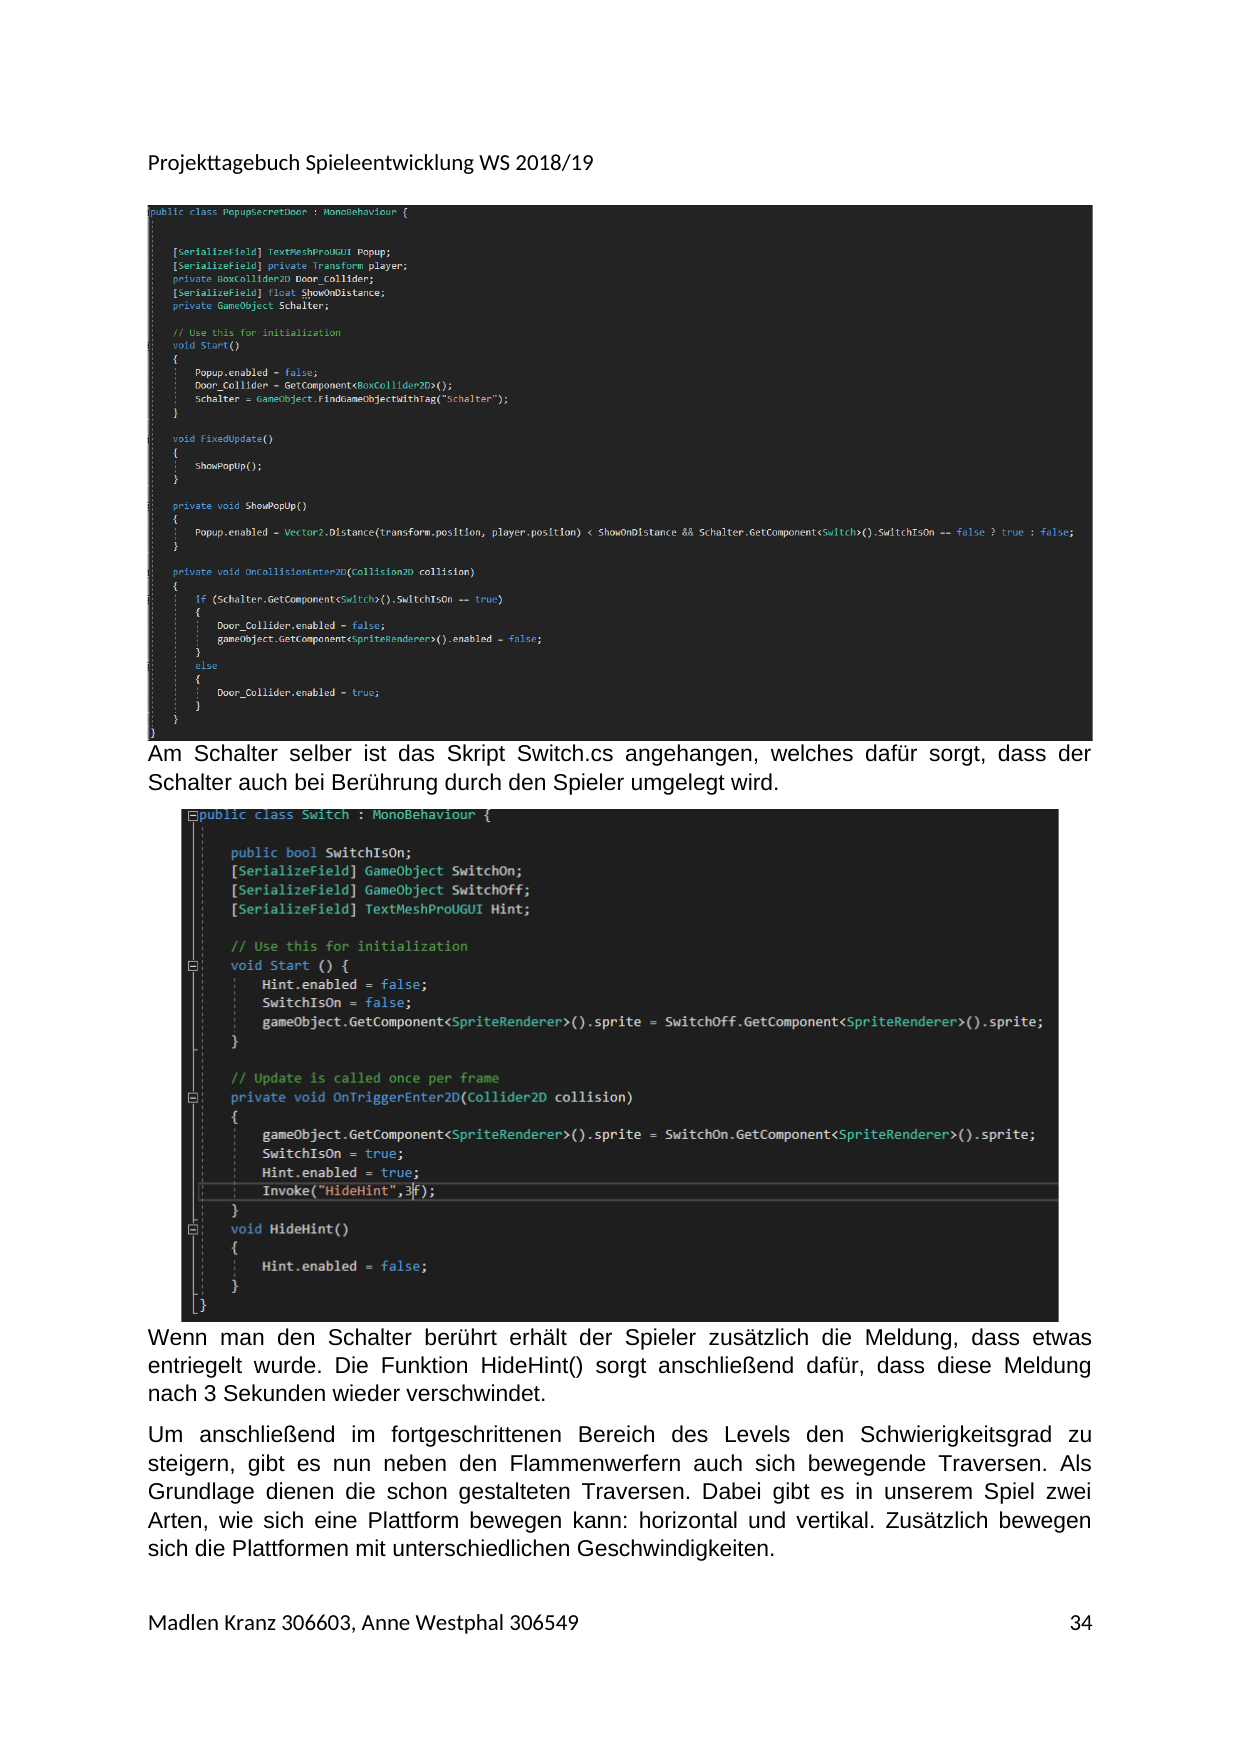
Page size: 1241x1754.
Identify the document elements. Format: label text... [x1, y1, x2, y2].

text Am Schalter selber ist das Skript Switch.cs angehangen, welches dafür sorgt, dass der Schalter auch bei Berührung durch den Spieler umgelegt wird. [148, 741, 1093, 795]
text Um anschließend im fortgeschrittenen Bereich des Levels den Schwierigkeitsgrad zu steigern, gibt es nun neben den Flammenwerfern auch sich bewegende Traversen. Als Grundlage dienen die schon gestalteten Traversen. Dabei gibt es in unserem Spiel zwei Arten, wie sich eine Plattform bewegen kann: horizontal und vertikal. Zusätzlich bewegen sich die Plattformen mit unterschiedlichen Geschwindigkeiten. [148, 1421, 1093, 1561]
text Wenn man den Schalter berührt erhält der Spieler zusätzlich die Meldung, dass etwas entriegelt wurde. Die Funktion HideHint() sorgt anschließend dafür, dass diese Meldung nach 3 Sekunden wieder verschwindet. [148, 1322, 1093, 1407]
picture [147, 205, 1093, 741]
picture [181, 809, 1059, 1322]
